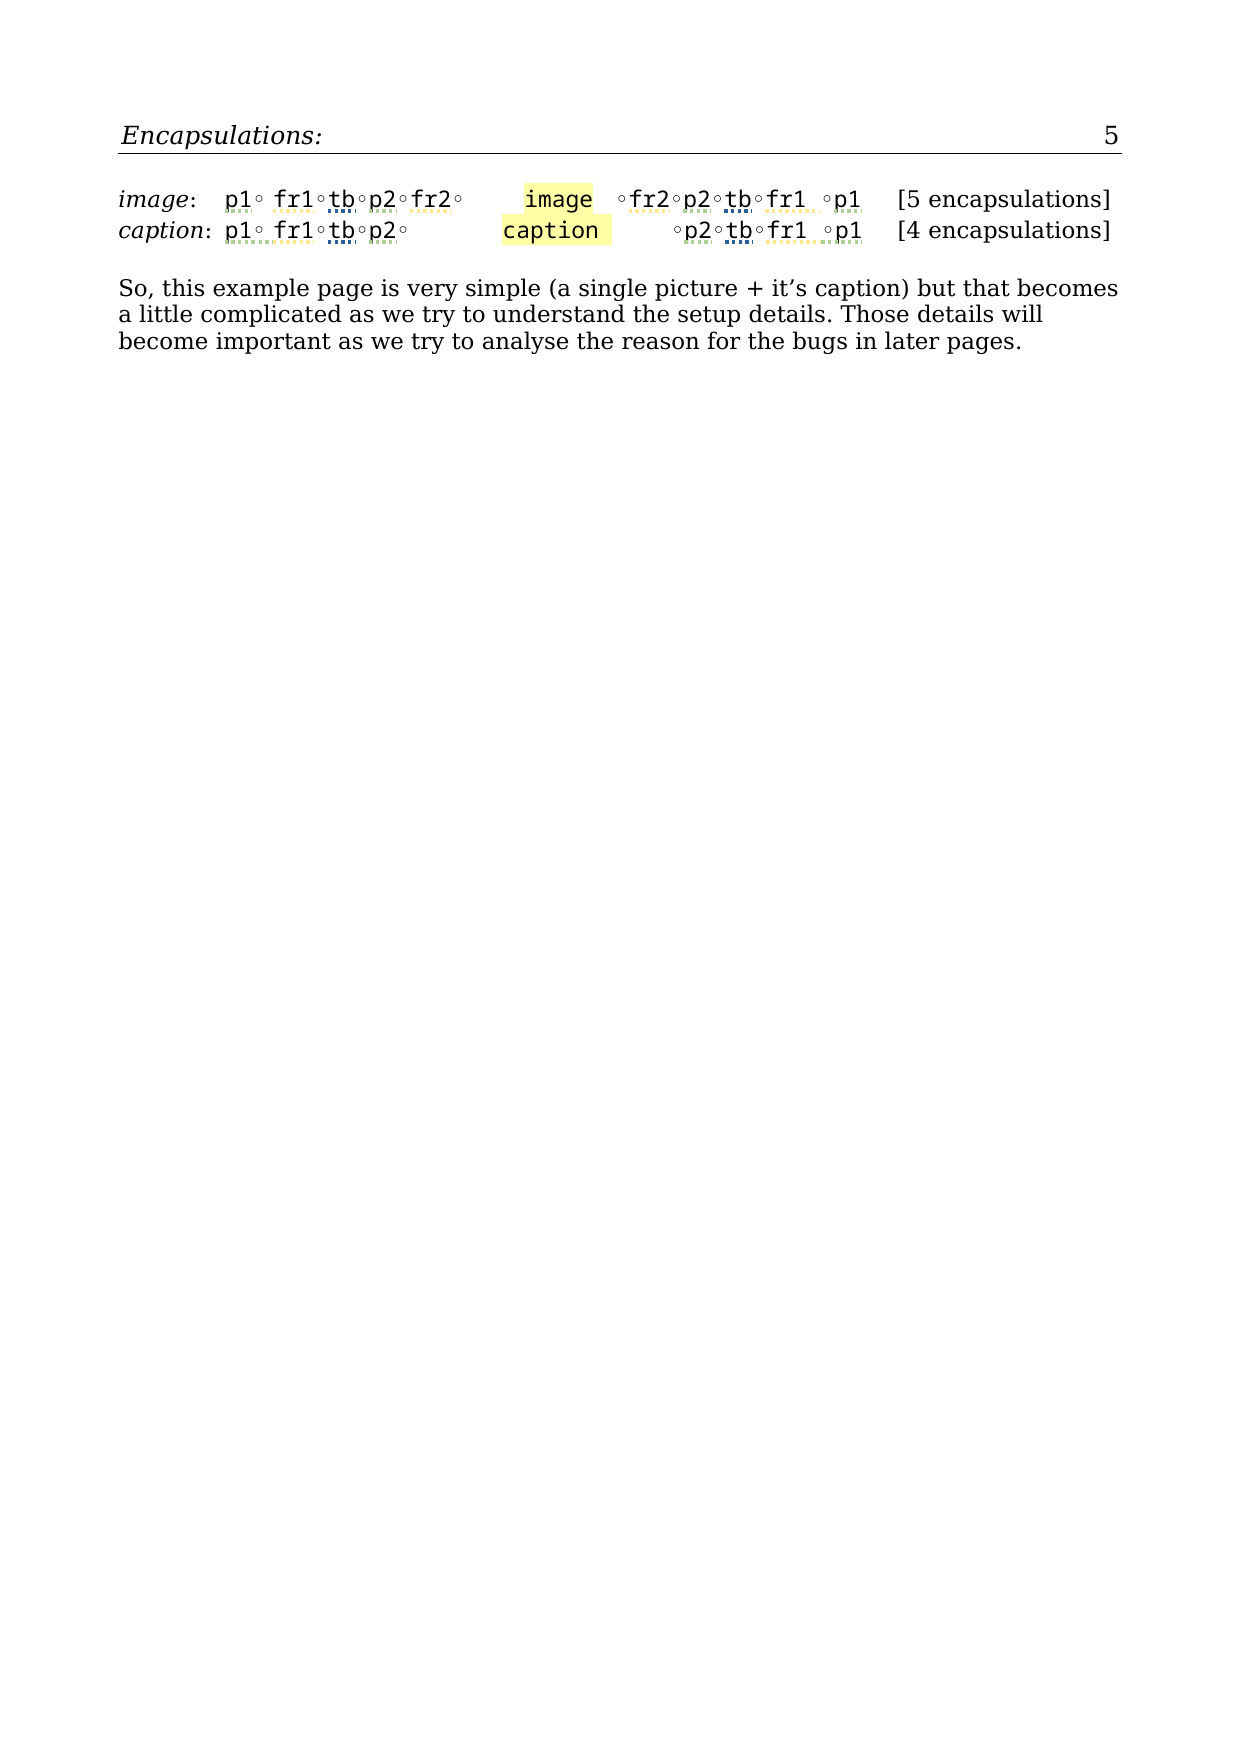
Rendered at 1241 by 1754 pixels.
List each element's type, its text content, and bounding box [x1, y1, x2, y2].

text image: p1◦ fr1◦tb◦p2◦fr2◦ image ◦fr2◦p2◦tb◦fr1 ◦p1 [5 encapsulations] [118, 183, 1122, 214]
text caption: p1◦ fr1◦tb◦p2◦ caption ◦p2◦tb◦fr1 ◦p1 [4 encapsulations] [118, 214, 1122, 245]
text So, this example page is very simple (a single picture + it’s caption) but that becomes a little complicated as we try to understand the setup details. Those details will become important as we try to analyse the reason for the bugs in later pages. [118, 275, 1122, 355]
